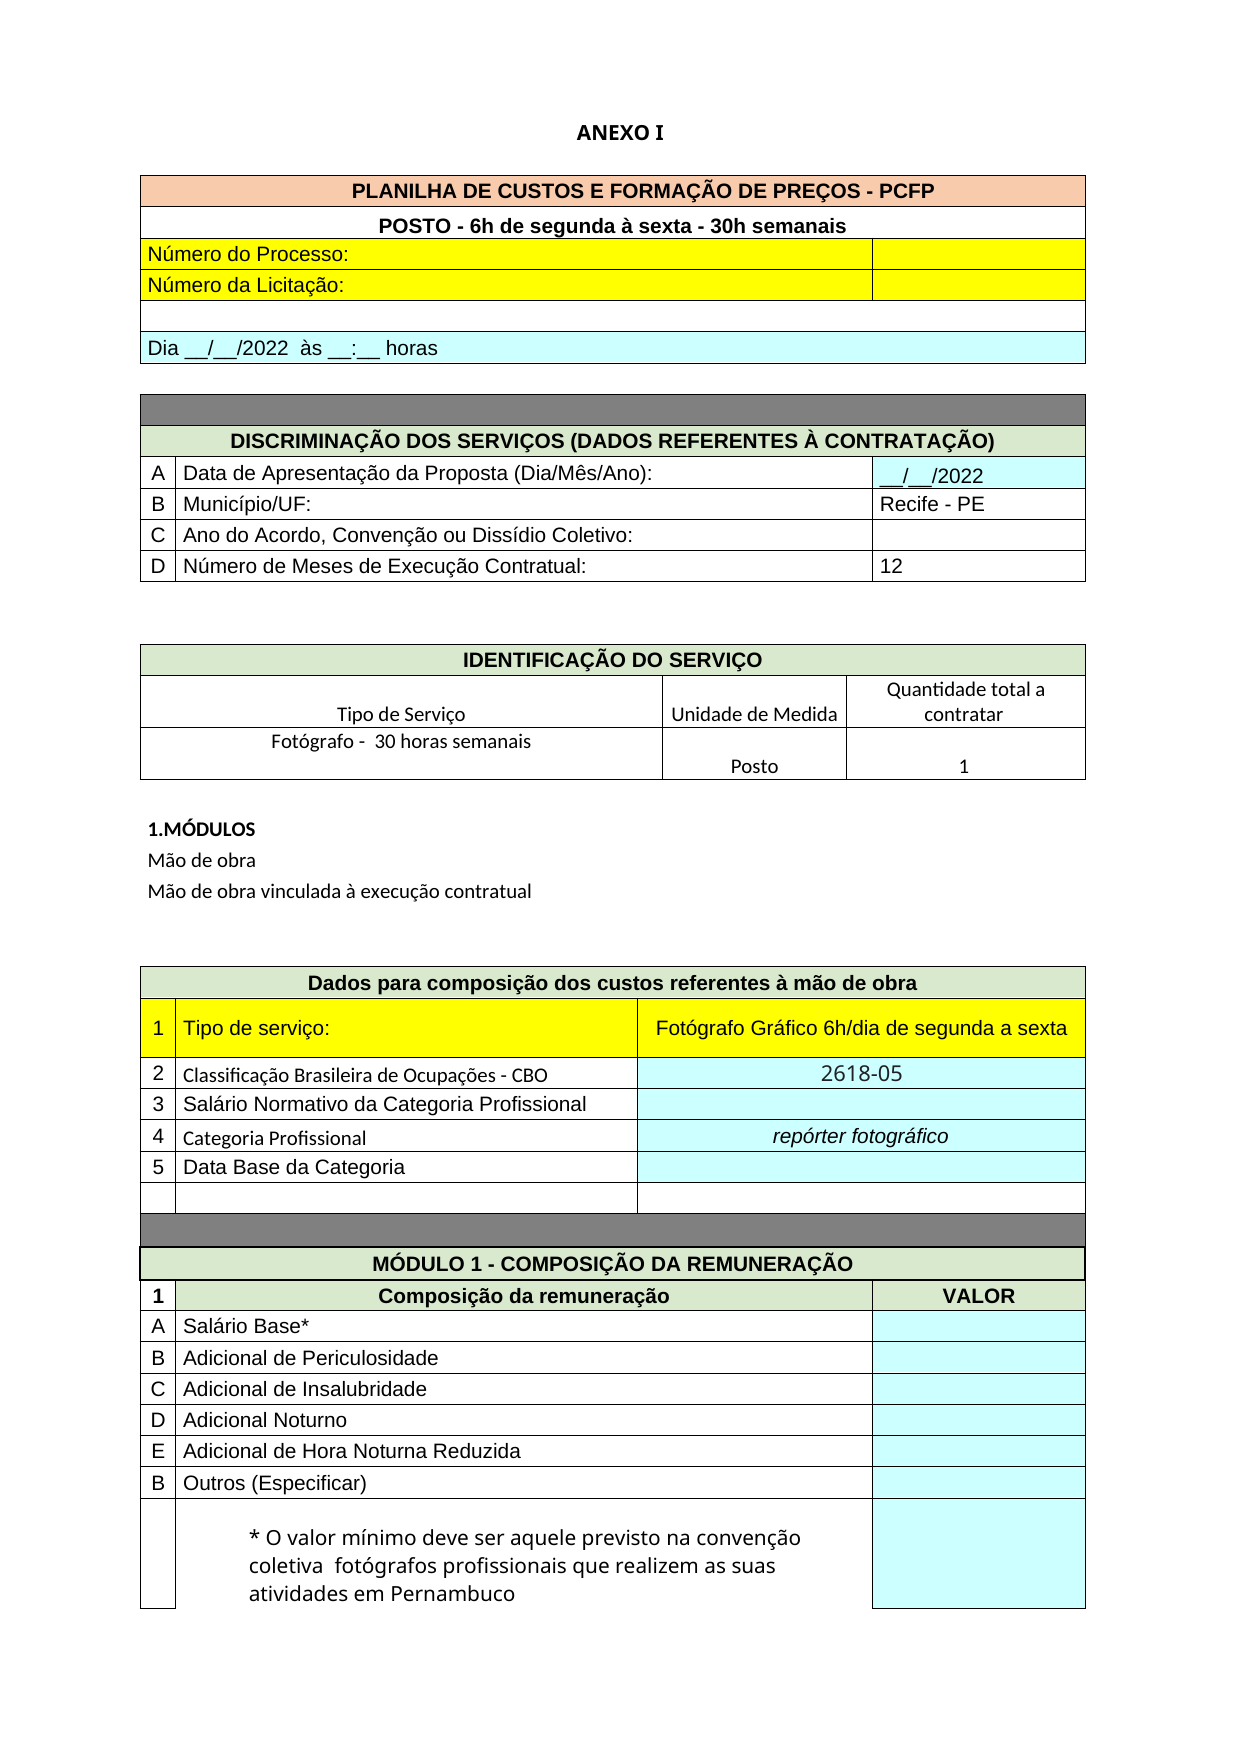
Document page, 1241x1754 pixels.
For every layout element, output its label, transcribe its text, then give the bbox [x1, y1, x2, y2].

table_cell [847, 935, 872, 966]
table_cell [751, 364, 847, 394]
table_cell E [141, 1436, 175, 1466]
table_cell [176, 1499, 194, 1608]
table_cell [662, 780, 751, 810]
table_cell [274, 613, 362, 644]
table_cell 1.MÓDULOS [140, 810, 1085, 841]
table_cell Data de Apresentação da Proposta (Dia/Mês/Ano): [176, 457, 872, 487]
table_cell [140, 780, 176, 810]
table_cell [141, 1214, 1085, 1246]
table_cell Recife - PE [873, 489, 1085, 519]
table_cell [873, 520, 1085, 550]
table_cell [872, 904, 1085, 935]
table_cell [847, 904, 872, 935]
table_cell [274, 582, 362, 612]
table_cell Salário Normativo da Categoria Profissional [176, 1089, 637, 1119]
table_cell [751, 935, 847, 966]
table_cell [241, 904, 274, 935]
table_cell Adicional de Insalubridade [176, 1374, 872, 1404]
table_cell [241, 364, 274, 394]
table_cell __/__/2022 [873, 457, 1085, 487]
table_cell [873, 1342, 1085, 1372]
table_cell 4 [141, 1120, 175, 1151]
table_cell 3 [141, 1089, 175, 1119]
table_cell Composição da remuneração [176, 1281, 872, 1310]
table_cell [241, 780, 274, 810]
table_cell [662, 613, 751, 644]
table_cell [194, 582, 241, 612]
table_cell [638, 582, 662, 612]
table_cell [662, 935, 751, 966]
table_cell [872, 364, 1085, 394]
table_cell [176, 935, 194, 966]
table_cell Posto [663, 728, 846, 779]
table_cell [194, 780, 241, 810]
table_cell B [141, 1342, 175, 1372]
table_cell [873, 270, 1085, 300]
table_cell [638, 613, 662, 644]
table_cell [662, 582, 751, 612]
table_cell [194, 904, 241, 935]
table_cell Município/UF: [176, 489, 872, 519]
table_cell [241, 613, 274, 644]
table_cell [638, 364, 662, 394]
table_cell [274, 904, 362, 935]
text ANEXO I [118, 118, 1122, 147]
table_cell 1 [847, 728, 1085, 779]
table_cell [847, 613, 872, 644]
table_cell [241, 582, 274, 612]
table_cell C [141, 520, 175, 550]
table_cell [872, 582, 1085, 612]
table_header PLANILHA DE CUSTOS E FORMAÇÃO DE PREÇOS - PCFP [141, 176, 1085, 206]
table_cell [176, 780, 194, 810]
table_cell [751, 582, 847, 612]
table_cell [141, 1183, 175, 1213]
table_cell [873, 1499, 1085, 1608]
table_cell DISCRIMINAÇÃO DOS SERVIÇOS (DADOS REFERENTES À CONTRATAÇÃO) [141, 426, 1085, 456]
table_cell Dia __/__/2022 às __:__ horas [141, 332, 1085, 362]
table_cell [751, 613, 847, 644]
table_cell [141, 395, 1085, 425]
table_cell Ano do Acordo, Convenção ou Dissídio Coletivo: [176, 520, 872, 550]
table_cell Fotógrafo - 30 horas semanais [141, 728, 662, 779]
table_cell [362, 582, 638, 612]
table_cell [873, 1405, 1085, 1435]
table_cell [873, 1467, 1085, 1497]
table_cell [194, 613, 241, 644]
table_cell [141, 301, 1085, 331]
table_cell Adicional Noturno [176, 1405, 872, 1435]
table_cell D [141, 551, 175, 581]
table_cell [274, 935, 362, 966]
table_cell [362, 780, 638, 810]
table_cell [638, 935, 662, 966]
table_cell [847, 364, 872, 394]
table_cell [140, 582, 176, 612]
table_cell Tipo de Serviço [141, 676, 662, 727]
table_cell [241, 935, 274, 966]
table_cell Tipo de serviço: [176, 999, 637, 1057]
table_cell [176, 904, 194, 935]
table_cell POSTO - 6h de segunda à sexta - 30h semanais [141, 207, 1085, 237]
table_cell [847, 582, 872, 612]
table_cell Data Base da Categoria [176, 1152, 637, 1182]
table_cell B [141, 1467, 175, 1497]
table_cell Unidade de Medida [663, 676, 846, 727]
table_cell [873, 1436, 1085, 1466]
table_cell Mão de obra vinculada à execução contratual [140, 873, 1085, 904]
table_cell [176, 582, 194, 612]
table_cell [638, 1152, 1085, 1182]
table_cell [140, 904, 176, 935]
table_cell [638, 1183, 1085, 1213]
table_cell [751, 904, 847, 935]
table_cell VALOR [873, 1281, 1085, 1310]
table_cell 1 [141, 999, 175, 1057]
table_cell [662, 364, 751, 394]
table_cell [873, 1311, 1085, 1341]
table_cell Dados para composição dos custos referentes à mão de obra [141, 967, 1085, 997]
table_cell [872, 613, 1085, 644]
table_cell Categoria Profissional [176, 1120, 637, 1151]
table_cell [362, 364, 638, 394]
table_cell [176, 364, 194, 394]
table_cell [194, 364, 241, 394]
table_cell [274, 780, 362, 810]
table_cell [176, 1183, 637, 1213]
table_cell Classificação Brasileira de Ocupações - CBO [176, 1058, 637, 1088]
table_cell 2 [141, 1058, 175, 1088]
table_cell [662, 904, 751, 935]
table_cell [362, 613, 638, 644]
table_cell 1 [141, 1281, 175, 1310]
table_cell [194, 1499, 241, 1608]
table_cell Fotógrafo Gráfico 6h/dia de segunda a sexta [638, 999, 1085, 1057]
table_cell [176, 613, 194, 644]
table_cell [274, 364, 362, 394]
table_cell [847, 780, 872, 810]
table_cell [638, 904, 662, 935]
table_cell repórter fotográfico [638, 1120, 1085, 1151]
table_cell [872, 780, 1085, 810]
table_cell Número do Processo: [141, 239, 872, 269]
table_cell [638, 1089, 1085, 1119]
table_cell [751, 780, 847, 810]
table_cell [873, 239, 1085, 269]
table_cell C [141, 1374, 175, 1404]
table_cell Número da Licitação: [141, 270, 872, 300]
table_cell [872, 935, 1085, 966]
table_cell [140, 613, 176, 644]
table_cell Número de Meses de Execução Contratual: [176, 551, 872, 581]
table_cell B [141, 489, 175, 519]
table_cell [362, 935, 638, 966]
table_cell Adicional de Periculosidade [176, 1342, 872, 1372]
table_cell [873, 1374, 1085, 1404]
table_cell Quantidade total a contratar [847, 676, 1085, 727]
table_cell Mão de obra [140, 841, 1085, 872]
table_cell [140, 935, 176, 966]
table_cell 2618-05 [638, 1058, 1085, 1088]
table_cell * O valor mínimo deve ser aquele previsto na convenção coletiva fotógrafos profissionais que realizem as suas atividades em Pernambuco [241, 1499, 872, 1608]
table_cell A [141, 457, 175, 487]
table_cell IDENTIFICAÇÃO DO SERVIÇO [141, 645, 1085, 675]
table_cell [362, 904, 638, 935]
table_cell MÓDULO 1 - COMPOSIÇÃO DA REMUNERAÇÃO [141, 1248, 1084, 1279]
table_cell [194, 935, 241, 966]
table_cell [141, 1499, 175, 1608]
table_cell 12 [873, 551, 1085, 581]
table_cell Salário Base* [176, 1311, 872, 1341]
table_cell Adicional de Hora Noturna Reduzida [176, 1436, 872, 1466]
table_cell [638, 780, 662, 810]
table_cell 5 [141, 1152, 175, 1182]
table_cell A [141, 1311, 175, 1341]
table_cell [140, 364, 176, 394]
table_cell Outros (Especificar) [176, 1467, 872, 1497]
table_cell D [141, 1405, 175, 1435]
